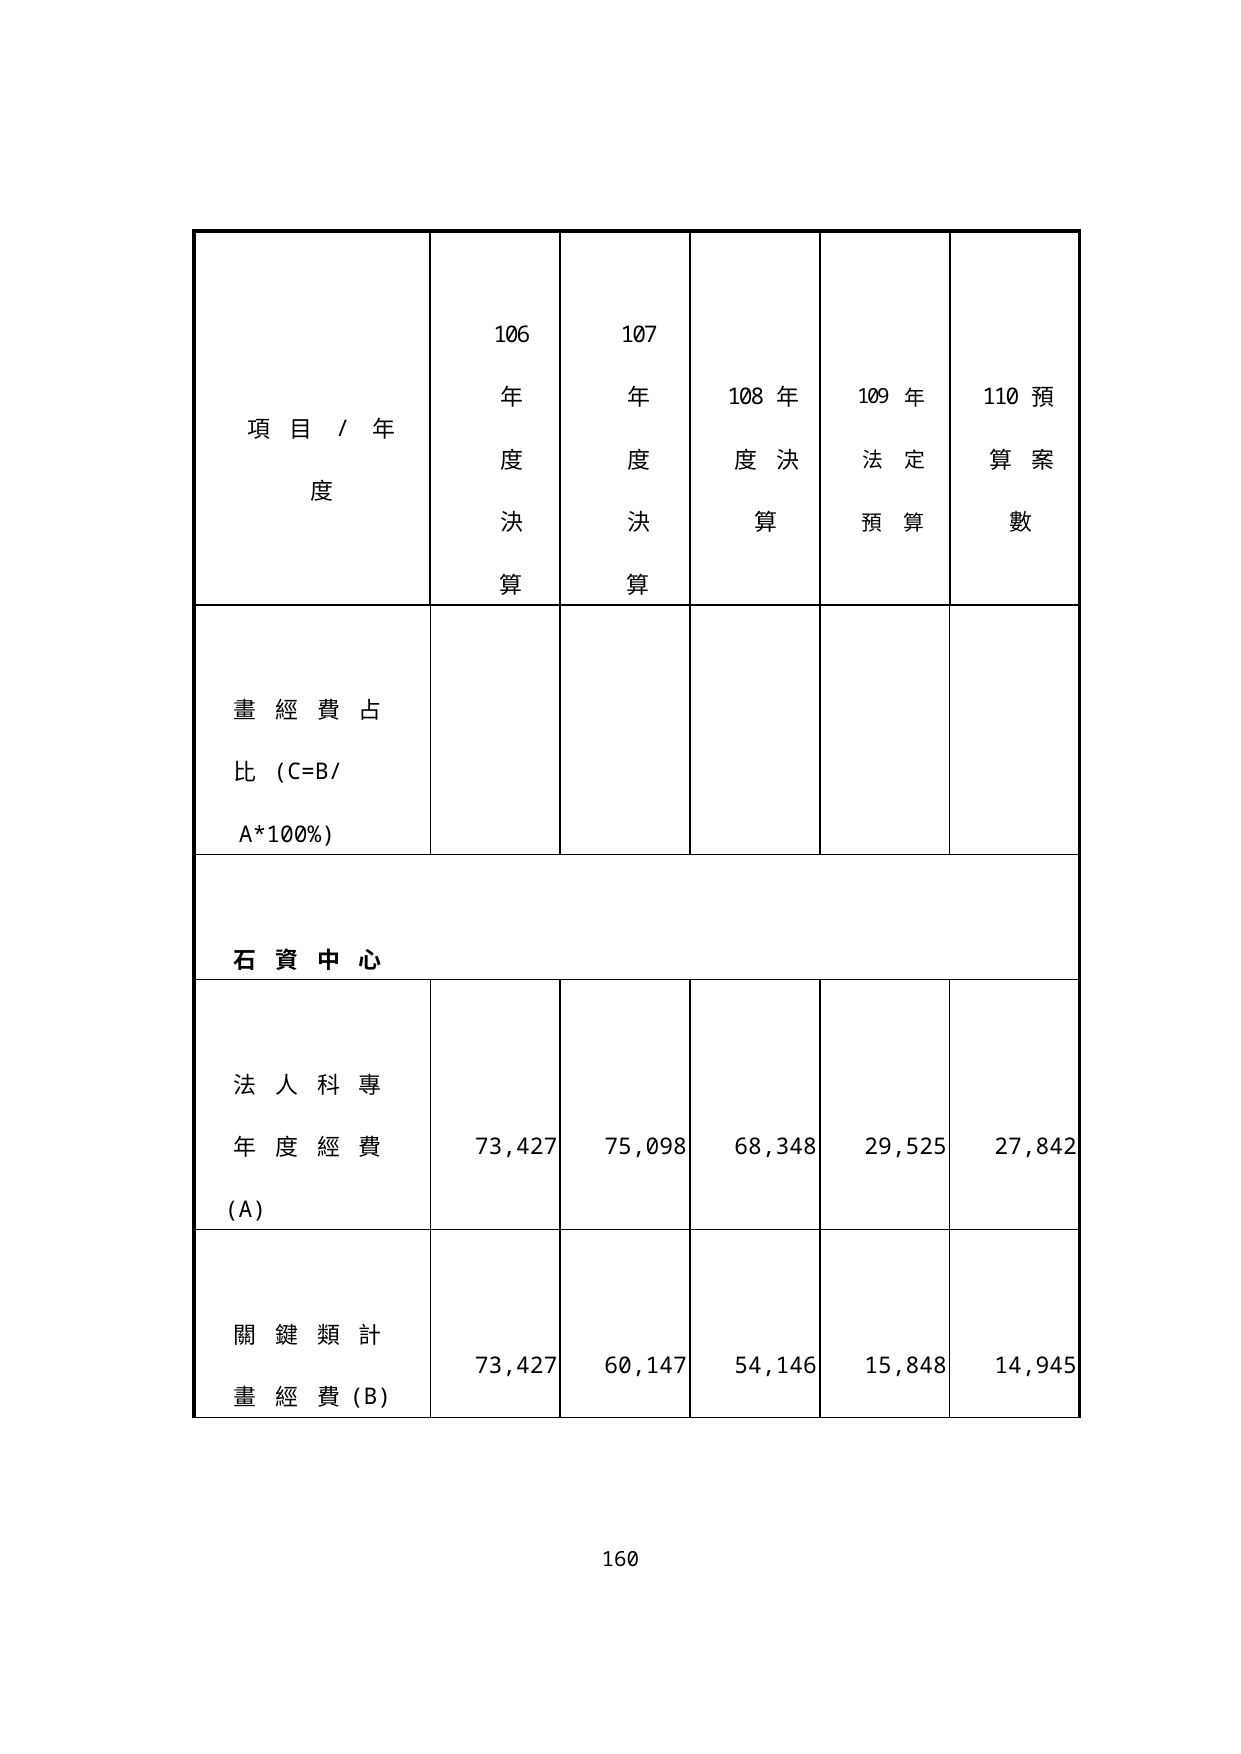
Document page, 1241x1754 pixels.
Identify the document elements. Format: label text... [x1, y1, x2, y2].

table_cell [431, 606, 559, 854]
table_header 項目/年度 [196, 233, 429, 604]
table_header 108年度決算 [691, 233, 819, 604]
table_cell [691, 606, 819, 854]
table_cell 75,098 [561, 980, 689, 1229]
table_cell 15,848 [821, 1230, 949, 1417]
table_cell 29,525 [821, 980, 949, 1229]
table_cell [821, 606, 949, 854]
table_cell [950, 606, 1078, 854]
table_cell [561, 606, 689, 854]
table_cell 石資中心 [196, 855, 1078, 979]
table_cell 14,945 [950, 1230, 1078, 1417]
table_cell 法人科專年度經費(A) [196, 980, 430, 1229]
table_header 109年法定預算 [821, 233, 949, 604]
table_header 106年度決算 [431, 233, 559, 604]
table_cell 54,146 [691, 1230, 819, 1417]
table_header 110預算案數 [951, 233, 1078, 604]
table_cell 27,842 [950, 980, 1078, 1229]
table_cell 關鍵類計畫經費(B) [196, 1230, 430, 1417]
table_header 107年度決算 [561, 233, 689, 604]
table_cell 畫經費占比(C=B/A*100%) [196, 606, 430, 854]
table_cell 73,427 [431, 980, 559, 1229]
table_cell 73,427 [431, 1230, 559, 1417]
table_cell 60,147 [561, 1230, 689, 1417]
table_cell 68,348 [691, 980, 819, 1229]
